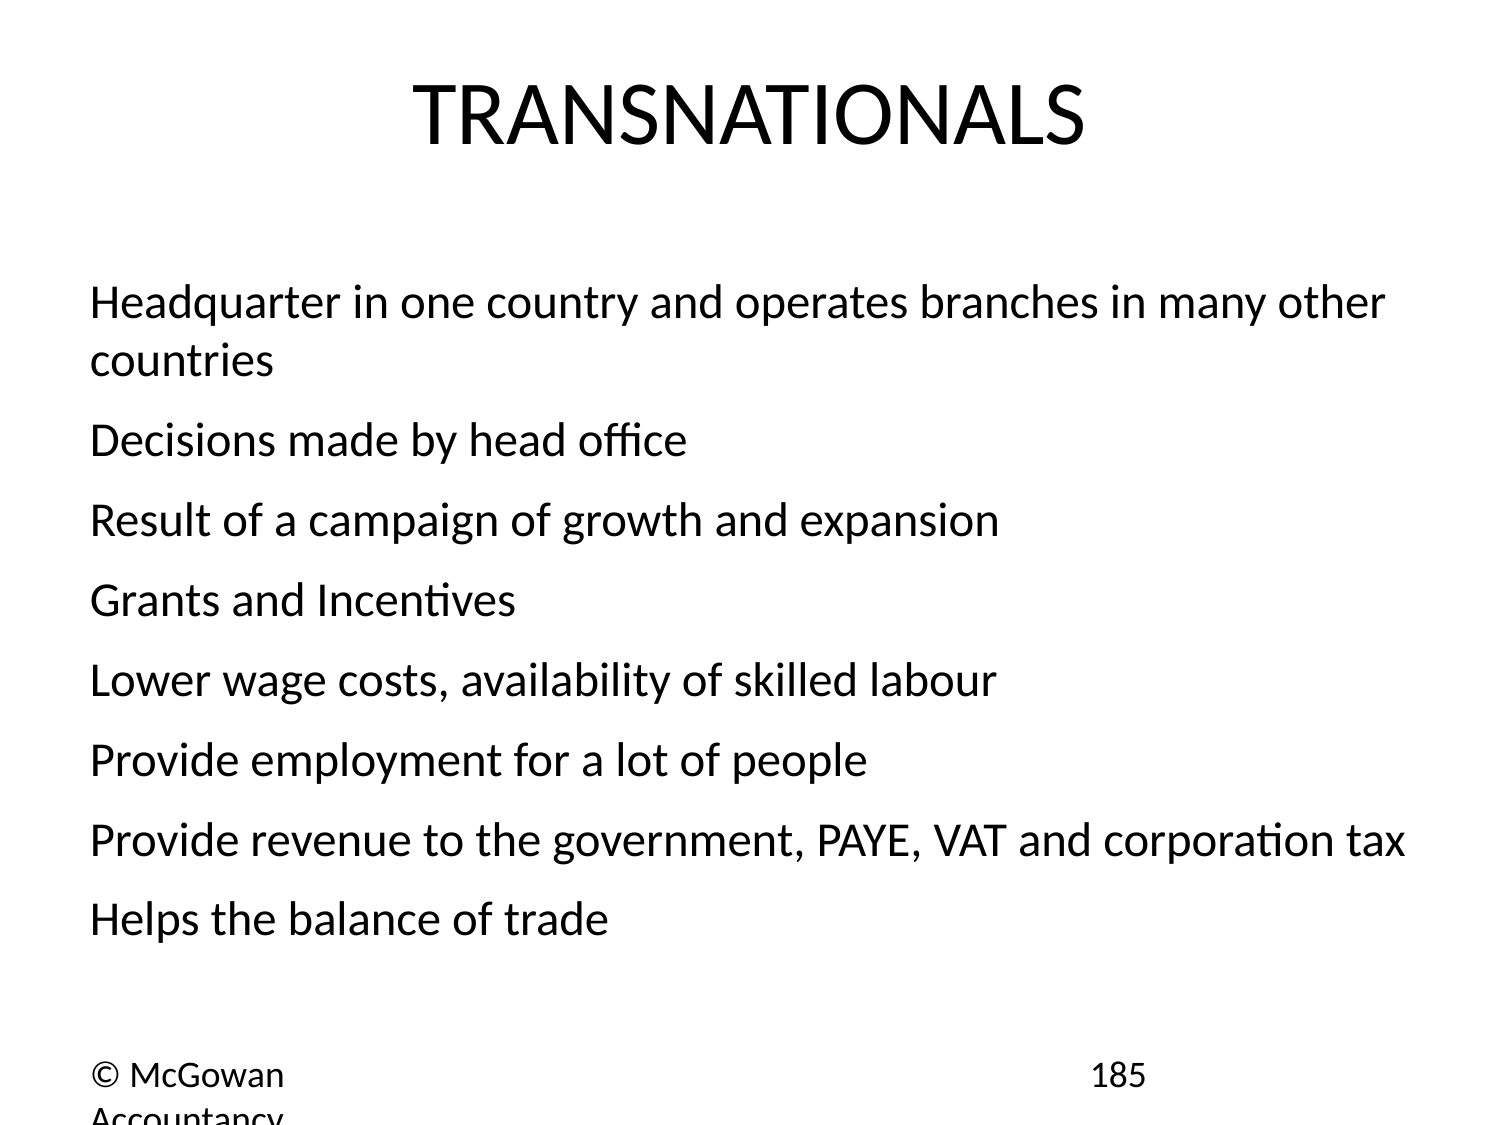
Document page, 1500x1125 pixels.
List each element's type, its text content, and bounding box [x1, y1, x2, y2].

text_box [1074, 1042, 1425, 1103]
text_box © McGowan Accountancy Services [75, 1042, 425, 1103]
title TRANSNATIONALS [75, 45, 1425, 233]
list Headquarter in one country and operates branches in many other countries Decisions made by head office Result of a campaign of growth and expansion Grants and Incentives Lower wage costs, availability of skilled labour Provide employment for a lot of people Provide revenue to the government, PAYE, VAT and corporation tax Helps the balance of trade [75, 262, 1425, 1005]
